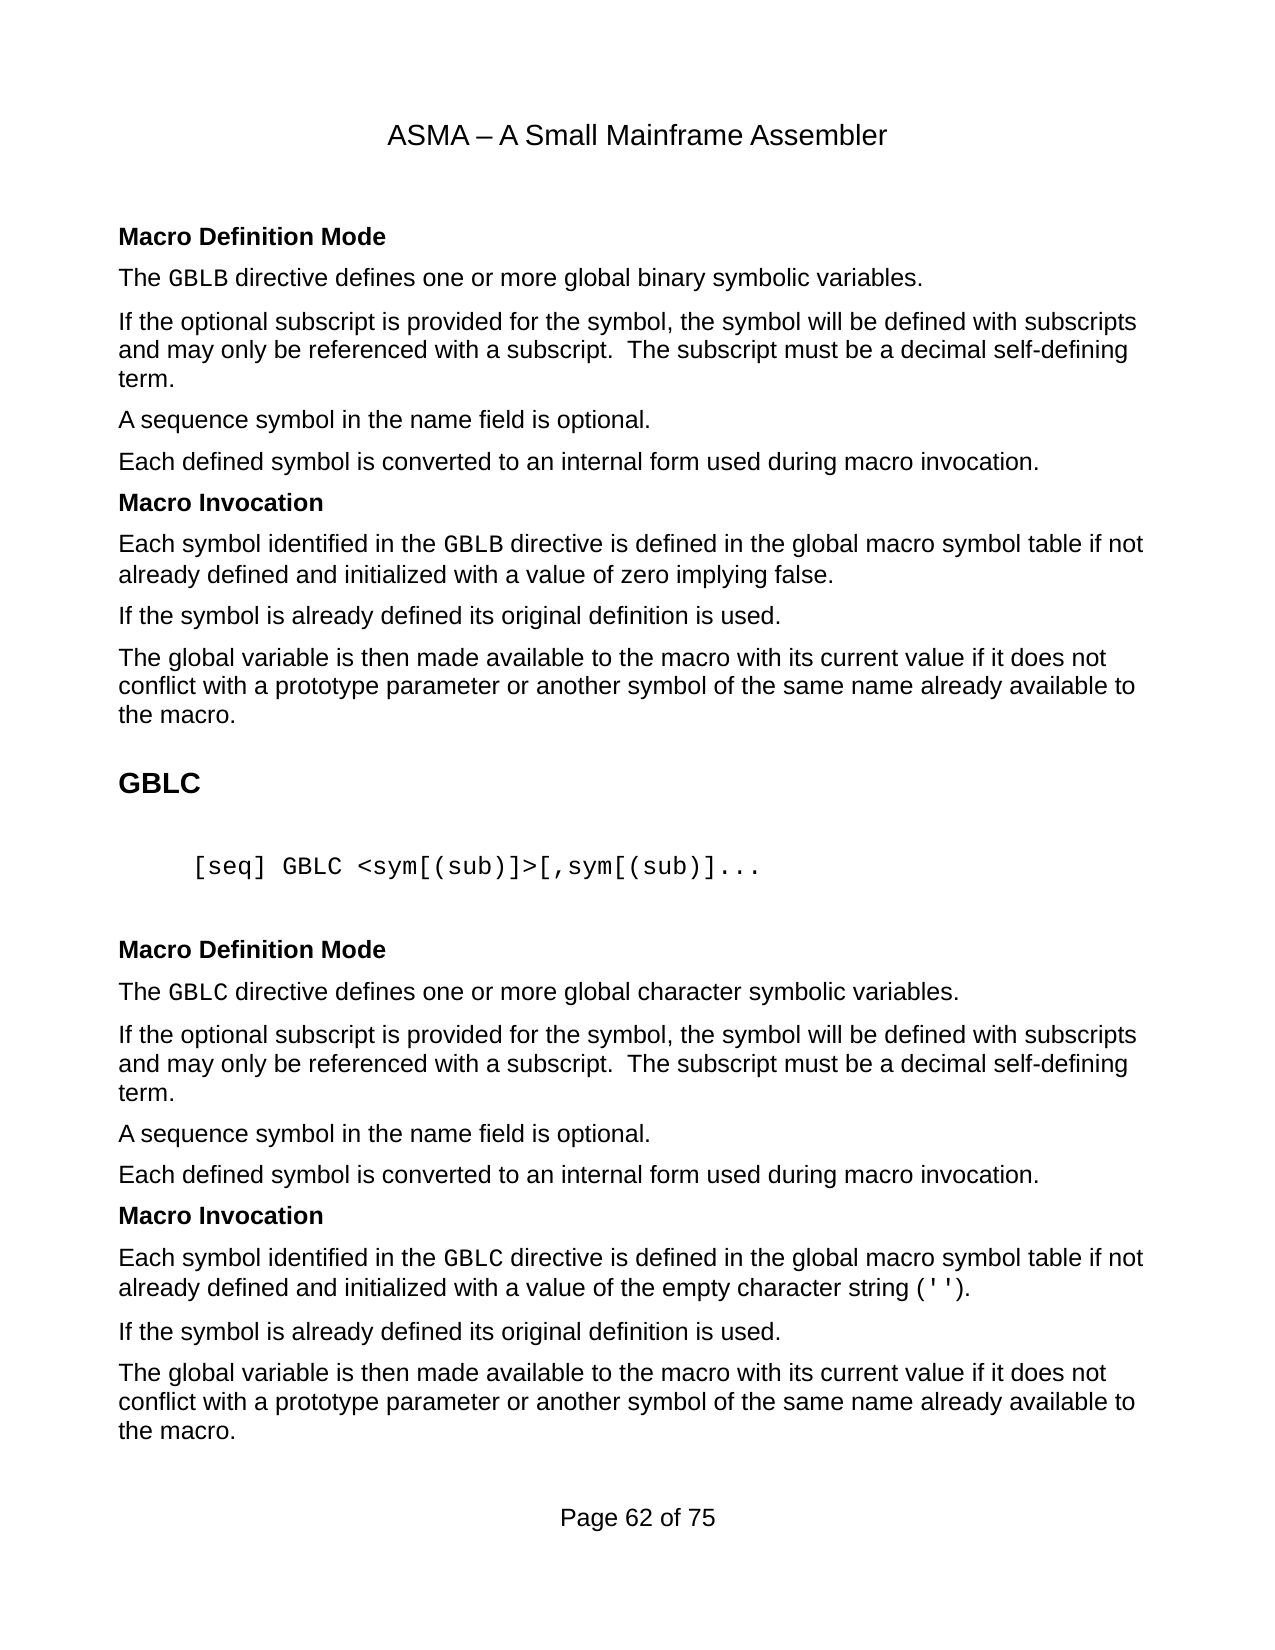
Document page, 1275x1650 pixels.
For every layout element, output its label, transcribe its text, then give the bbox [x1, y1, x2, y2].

text If the symbol is already defined its original definition is used. [118, 1317, 1157, 1346]
text Each defined symbol is converted to an internal form used during macro invocation. [118, 447, 1157, 475]
text Each defined symbol is converted to an internal form used during macro invocation. [118, 1160, 1157, 1189]
text If the optional subscript is provided for the symbol, the symbol will be defined with subscripts and may only be referenced with a subscript. The subscript must be a decimal self-defining term. [118, 307, 1157, 393]
text A sequence symbol in the name field is optional. [118, 1119, 1157, 1147]
text The GBLB directive defines one or more global binary symbolic variables. [118, 263, 1157, 294]
text Macro Definition Mode [118, 935, 1157, 964]
text Macro Invocation [118, 488, 1157, 517]
text The global variable is then made available to the macro with its current value if it does not conflict with a prototype parameter or another symbol of the same name already available to the macro. [118, 643, 1157, 729]
text The global variable is then made available to the macro with its current value if it does not conflict with a prototype parameter or another symbol of the same name already available to the macro. [118, 1358, 1157, 1444]
text Macro Invocation [118, 1201, 1157, 1230]
text The GBLC directive defines one or more global character symbolic variables. [118, 977, 1157, 1007]
subtitle GBLC [118, 766, 1157, 800]
text If the symbol is already defined its original definition is used. [118, 601, 1157, 630]
text Each symbol identified in the GBLC directive is defined in the global macro symbol table if not already defined and initialized with a value of the empty character string (''). [118, 1242, 1157, 1304]
text [seq] GBLC <sym[(sub)]>[,sym[(sub)]... [192, 854, 1157, 882]
text Macro Definition Mode [118, 222, 1157, 251]
text If the optional subscript is provided for the symbol, the symbol will be defined with subscripts and may only be referenced with a subscript. The subscript must be a decimal self-defining term. [118, 1020, 1157, 1106]
text A sequence symbol in the name field is optional. [118, 405, 1157, 434]
text Each symbol identified in the GBLB directive is defined in the global macro symbol table if not already defined and initialized with a value of zero implying false. [118, 529, 1157, 589]
